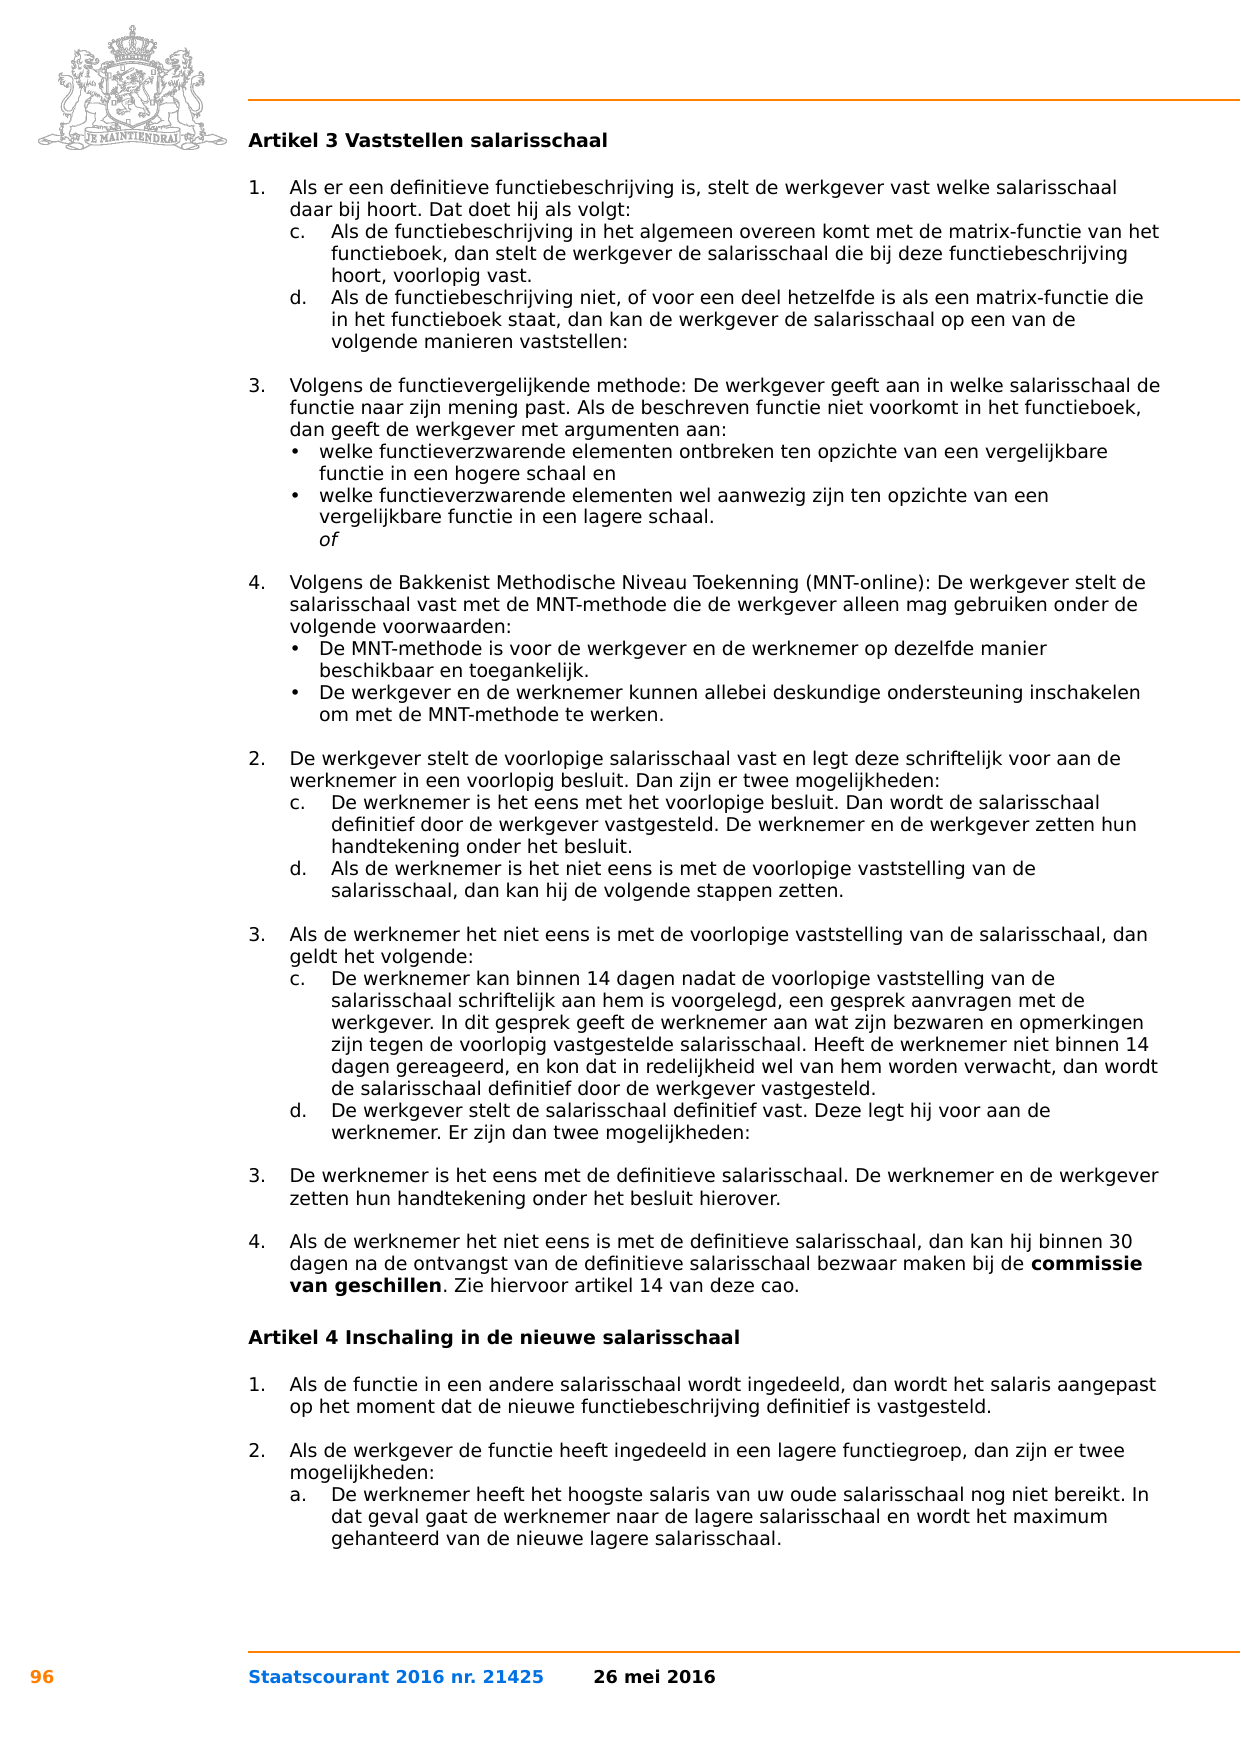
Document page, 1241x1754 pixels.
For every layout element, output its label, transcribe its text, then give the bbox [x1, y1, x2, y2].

text c. Als de functiebeschrijving in het algemeen overeen komt met de matrix-functie van het functieboek, dan stelt de werkgever de salarisschaal die bij deze functiebeschrijving hoort, voorlopig vast. [289, 221, 1163, 287]
text 3. Als de werknemer het niet eens is met de voorlopige vaststelling van de salarisschaal, dan geldt het volgende: [248, 924, 1163, 968]
text 4. Als de werknemer het niet eens is met de definitieve salarisschaal, dan kan hij binnen 30 dagen na de ontvangst van de definitieve salarisschaal bezwaar maken bij de commissie van geschillen. Zie hiervoor artikel 14 van deze cao. [248, 1231, 1163, 1297]
text 2. De werkgever stelt de voorlopige salarisschaal vast en legt deze schriftelijk voor aan de werknemer in een voorlopig besluit. Dan zijn er twee mogelijkheden: [248, 748, 1163, 792]
subtitle Artikel 3 Vaststellen salarisschaal [248, 130, 1163, 152]
text a. De werknemer heeft het hoogste salaris van uw oude salarisschaal nog niet bereikt. In dat geval gaat de werknemer naar de lagere salarisschaal en wordt het maximum gehanteerd van de nieuwe lagere salarisschaal. [289, 1484, 1163, 1550]
text 1. Als er een definitieve functiebeschrijving is, stelt de werkgever vast welke salarisschaal daar bij hoort. Dat doet hij als volgt: [248, 177, 1163, 221]
subtitle Artikel 4 Inschaling in de nieuwe salarisschaal [248, 1327, 1163, 1349]
text 3. Volgens de functievergelijkende methode: De werkgever geeft aan in welke salarisschaal de functie naar zijn mening past. Als de beschreven functie niet voorkomt in het functieboek, dan geeft de werkgever met argumenten aan: [248, 374, 1163, 441]
picture [38, 25, 227, 150]
text of [319, 528, 1163, 550]
text • welke functieverzwarende elementen wel aanwezig zijn ten opzichte van een vergelijkbare functie in een lagere schaal. [289, 484, 1163, 528]
text • De MNT-methode is voor de werkgever en de werknemer op dezelfde manier beschikbaar en toegankelijk. [289, 638, 1163, 682]
text • welke functieverzwarende elementen ontbreken ten opzichte van een vergelijkbare functie in een hogere schaal en [289, 441, 1163, 484]
text c. De werknemer is het eens met het voorlopige besluit. Dan wordt de salarisschaal definitief door de werkgever vastgesteld. De werknemer en de werkgever zetten hun handtekening onder het besluit. [289, 792, 1163, 858]
text • De werkgever en de werknemer kunnen allebei deskundige ondersteuning inschakelen om met de MNT-methode te werken. [289, 682, 1163, 726]
text 3. De werknemer is het eens met de definitieve salarisschaal. De werknemer en de werkgever zetten hun handtekening onder het besluit hierover. [248, 1165, 1163, 1209]
text c. De werknemer kan binnen 14 dagen nadat de voorlopige vaststelling van de salarisschaal schriftelijk aan hem is voorgelegd, een gesprek aanvragen met de werkgever. In dit gesprek geeft de werknemer aan wat zijn bezwaren en opmerkingen zijn tegen de voorlopig vastgestelde salarisschaal. Heeft de werknemer niet binnen 14 dagen gereageerd, en kon dat in redelijkheid wel van hem worden verwacht, dan wordt de salarisschaal definitief door de werkgever vastgesteld. [289, 968, 1163, 1099]
text 1. Als de functie in een andere salarisschaal wordt ingedeeld, dan wordt het salaris aangepast op het moment dat de nieuwe functiebeschrijving definitief is vastgesteld. [248, 1374, 1163, 1418]
text d. De werkgever stelt de salarisschaal definitief vast. Deze legt hij voor aan de werknemer. Er zijn dan twee mogelijkheden: [289, 1099, 1163, 1143]
text 4. Volgens de Bakkenist Methodische Niveau Toekenning (MNT-online): De werkgever stelt de salarisschaal vast met de MNT-methode die de werkgever alleen mag gebruiken onder de volgende voorwaarden: [248, 572, 1163, 638]
text 2. Als de werkgever de functie heeft ingedeeld in een lagere functiegroep, dan zijn er twee mogelijkheden: [248, 1440, 1163, 1484]
text d. Als de werknemer is het niet eens is met de voorlopige vaststelling van de salarisschaal, dan kan hij de volgende stappen zetten. [289, 858, 1163, 902]
text d. Als de functiebeschrijving niet, of voor een deel hetzelfde is als een matrix-functie die in het functieboek staat, dan kan de werkgever de salarisschaal op een van de volgende manieren vaststellen: [289, 287, 1163, 353]
